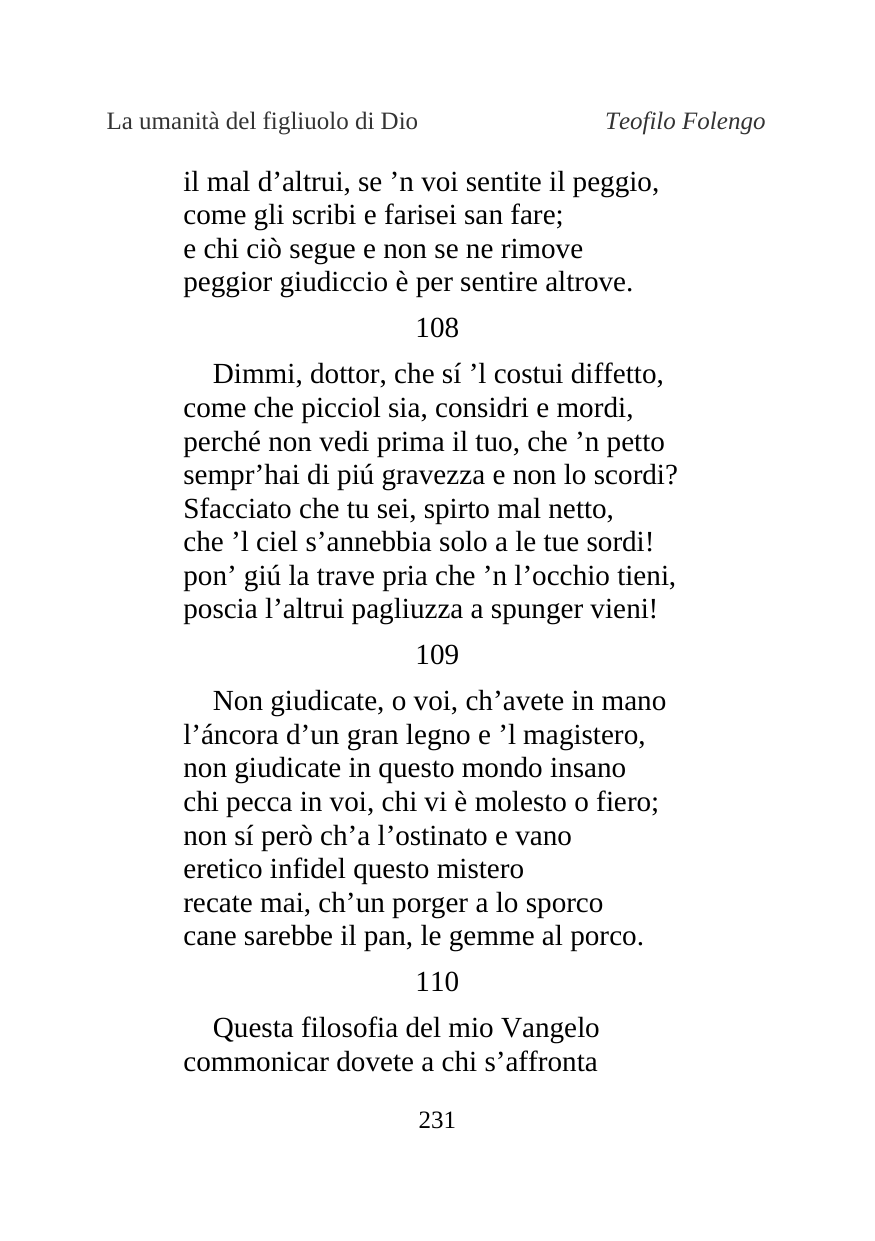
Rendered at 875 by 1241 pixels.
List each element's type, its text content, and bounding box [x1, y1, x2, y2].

text il mal d’altrui, se ’n voi sentite il peggio, come gli scribi e farisei san fare; e chi ciò segue e non se ne rimove peggior giudiccio è per sentire altrove. [183, 164, 768, 298]
text Non giudicate, o voi, ch’avete in mano l’áncora d’un gran legno e ’l magistero, non giudicate in questo mondo insano chi pecca in voi, chi vi è molesto o fiero; non sí però ch’a l’ostinato e vano eretico infidel questo mistero recate mai, ch’un porger a lo sporco cane sarebbe il pan, le gemme al porco. [183, 683, 768, 952]
text Questa filosofia del mio Vangelo commonicar dovete a chi s’affronta [183, 1010, 768, 1077]
text Dimmi, dottor, che sí ’l costui diffetto, come che picciol sia, considri e mordi, perché non vedi prima il tuo, che ’n petto sempr’hai di piú gravezza e non lo scordi? Sfacciato che tu sei, spirto mal netto, che ’l ciel s’annebbia solo a le tue sordi! pon’ giú la trave pria che ’n l’occhio tieni, poscia l’altrui pagliuzza a spunger vieni! [183, 357, 768, 625]
text 108 [106, 311, 768, 344]
text 109 [106, 637, 768, 671]
text 110 [106, 964, 768, 998]
